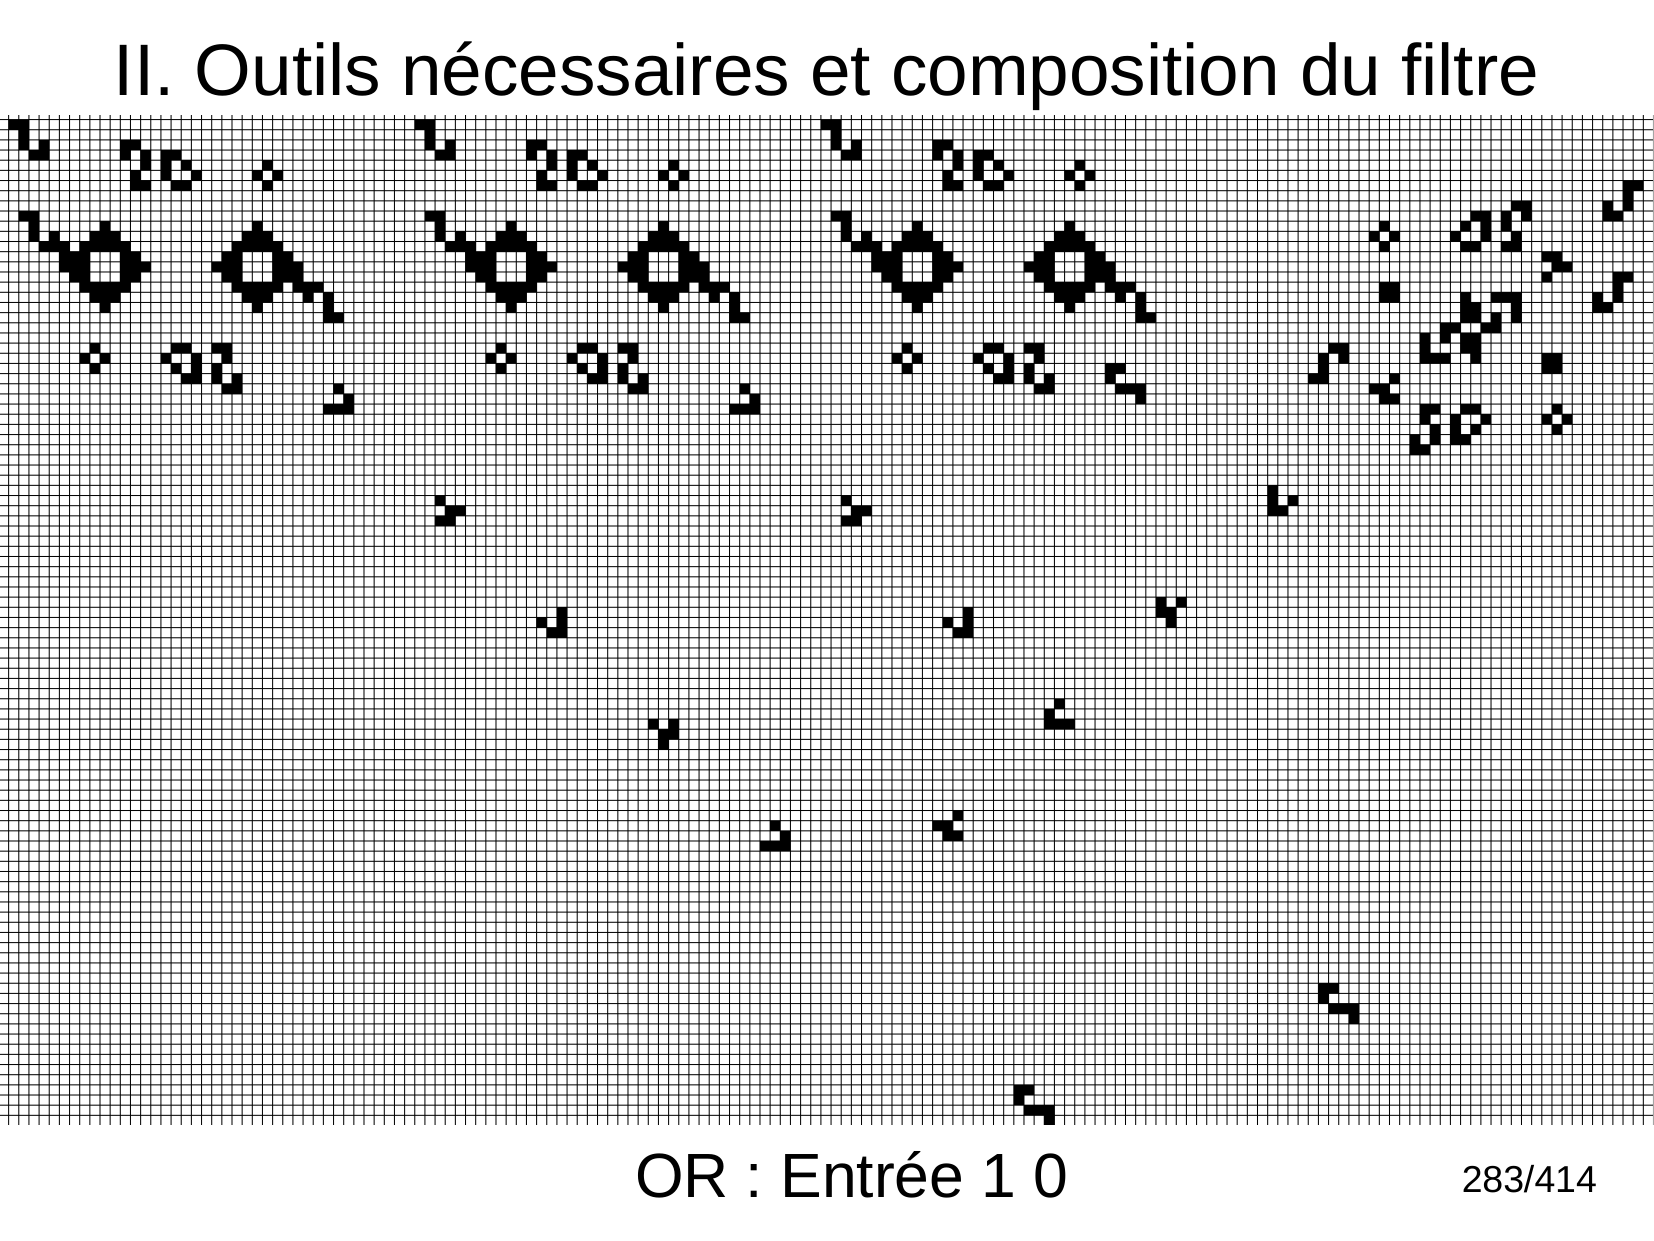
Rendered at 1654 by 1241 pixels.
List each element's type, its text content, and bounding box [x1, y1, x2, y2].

title II. Outils nécessaires et composition du filtre [82, 0, 1572, 174]
text_box OR : Entrée 1 0 [620, 1133, 1084, 1219]
picture [0, 115, 1654, 1125]
text_box <number>/414 [1447, 1151, 1654, 1209]
